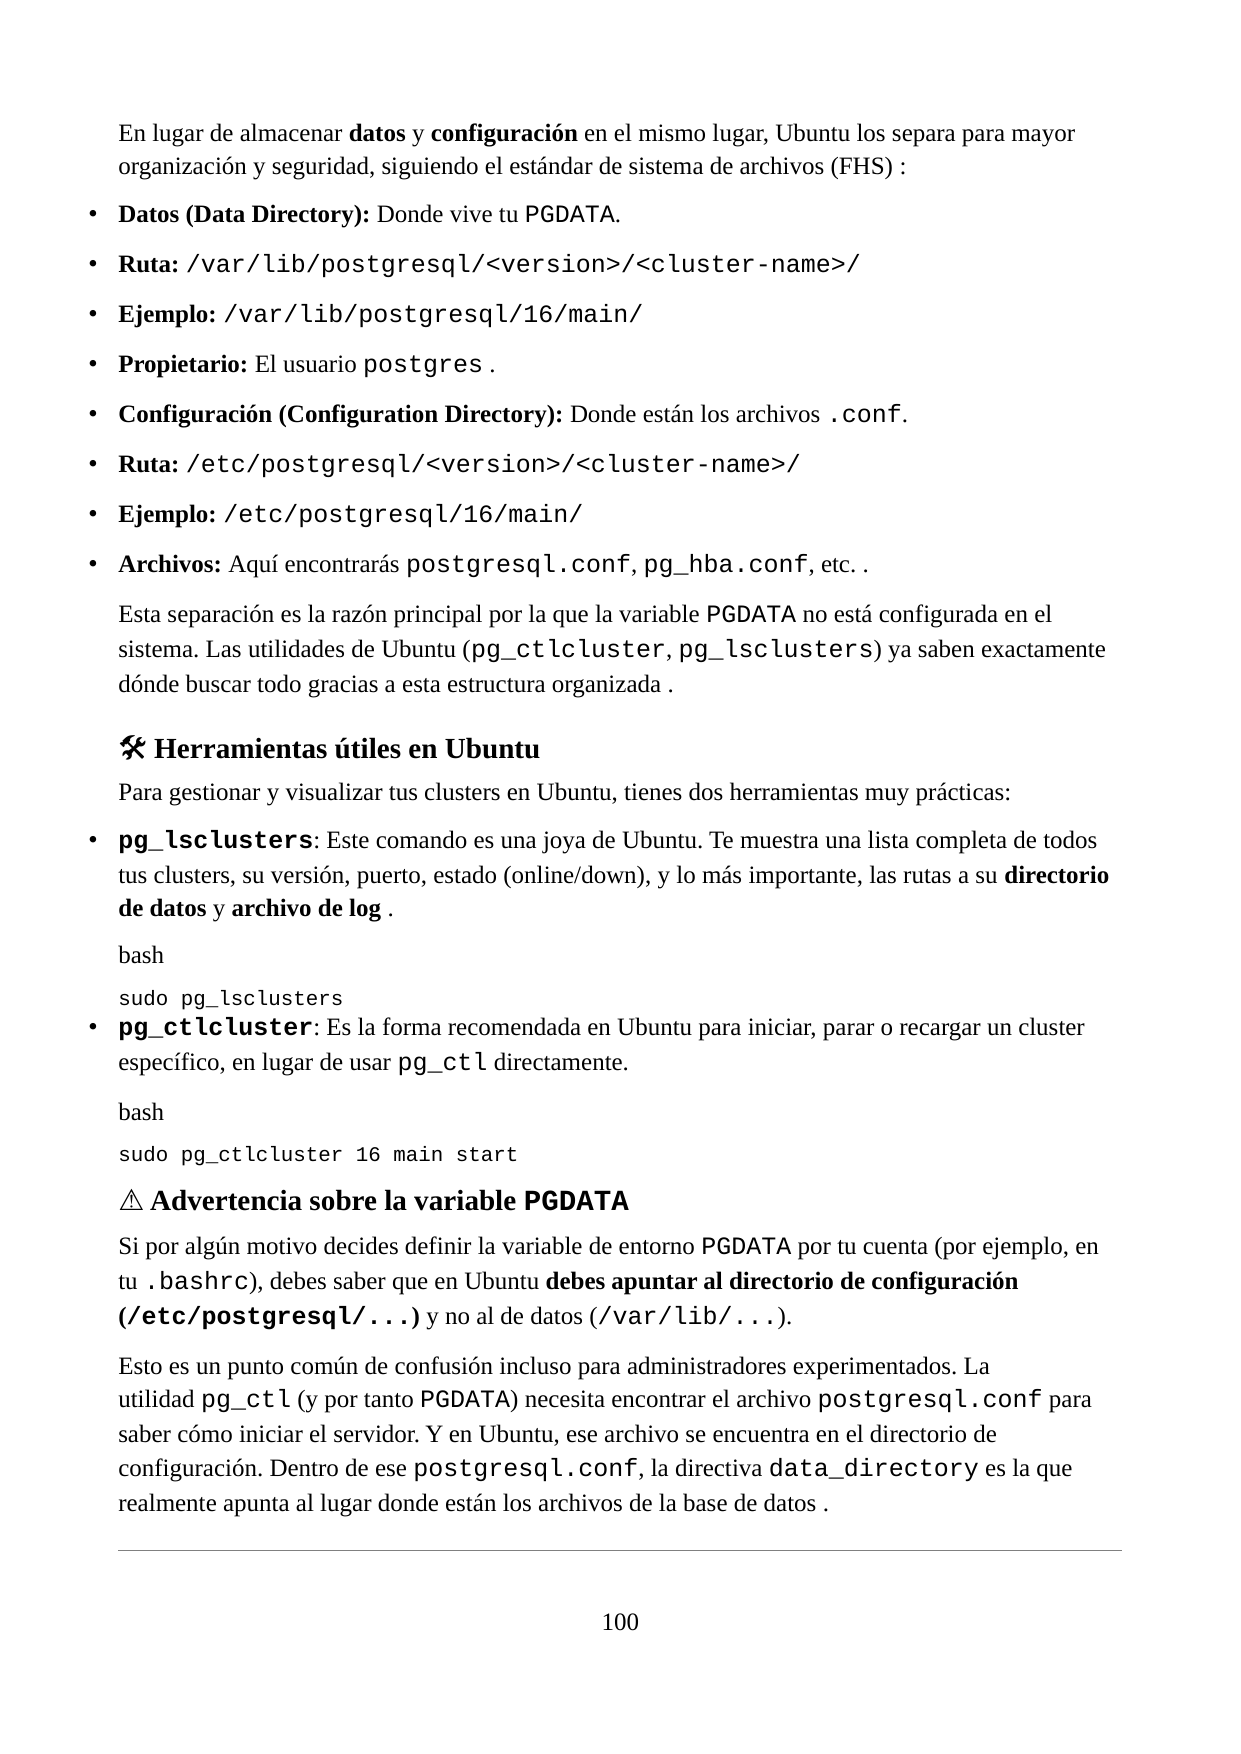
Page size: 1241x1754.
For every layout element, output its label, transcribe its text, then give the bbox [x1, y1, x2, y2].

list Archivos: Aquí encontrarás postgresql.conf, pg_hba.conf, etc. . [118, 549, 1122, 579]
text Esta separación es la razón principal por la que la variable PGDATA no está configurada en el sistema. Las utilidades de Ubuntu (pg_ctlcluster, pg_lsclusters) ya saben exactamente dónde buscar todo gracias a esta estructura organizada . [118, 599, 1122, 698]
text Si por algún motivo decides definir la variable de entorno PGDATA por tu cuenta (por ejemplo, en tu .bashrc), debes saber que en Ubuntu debes apuntar al directorio de configuración (/etc/postgresql/...) y no al de datos (/var/lib/...). [118, 1231, 1122, 1332]
list Ejemplo: /etc/postgresql/16/main/ [118, 499, 1122, 529]
list Ejemplo: /var/lib/postgresql/16/main/ [118, 299, 1122, 329]
list bash [118, 1097, 1122, 1126]
list Configuración (Configuration Directory): Donde están los archivos .conf. [118, 399, 1122, 429]
list Propietario: El usuario postgres . [118, 349, 1122, 379]
text Esto es un punto común de confusión incluso para administradores experimentados. La utilidad pg_ctl (y por tanto PGDATA) necesita encontrar el archivo postgresql.conf para saber cómo iniciar el servidor. Y en Ubuntu, ese archivo se encuentra en el directorio de configuración. Dentro de ese postgresql.conf, la directiva data_directory es la que realmente apunta al lugar donde están los archivos de la base de datos . [118, 1351, 1122, 1516]
list Ruta: /var/lib/postgresql/<version>/<cluster-name>/ [118, 249, 1122, 279]
list Datos (Data Directory): Donde vive tu PGDATA. [118, 199, 1122, 229]
subtitle ⚠️ Advertencia sobre la variable PGDATA [118, 1183, 1122, 1219]
list Ruta: /etc/postgresql/<version>/<cluster-name>/ [118, 449, 1122, 479]
list bash [118, 941, 1122, 969]
list pg_ctlcluster: Es la forma recomendada en Ubuntu para iniciar, parar o recargar un cluster específico, en lugar de usar pg_ctl directamente. [118, 1012, 1122, 1078]
list sudo pg_lsclusters [118, 988, 1122, 1012]
list sudo pg_ctlcluster 16 main start [118, 1144, 1122, 1168]
text En lugar de almacenar datos y configuración en el mismo lugar, Ubuntu los separa para mayor organización y seguridad, siguiendo el estándar de sistema de archivos (FHS) : [118, 118, 1122, 180]
text Para gestionar y visualizar tus clusters en Ubuntu, tienes dos herramientas muy prácticas: [118, 777, 1122, 806]
list pg_lsclusters: Este comando es una joya de Ubuntu. Te muestra una lista completa de todos tus clusters, su versión, puerto, estado (online/down), y lo más importante, las rutas a su directorio de datos y archivo de log . [118, 825, 1122, 922]
subtitle 🛠️ Herramientas útiles en Ubuntu [118, 731, 1122, 765]
